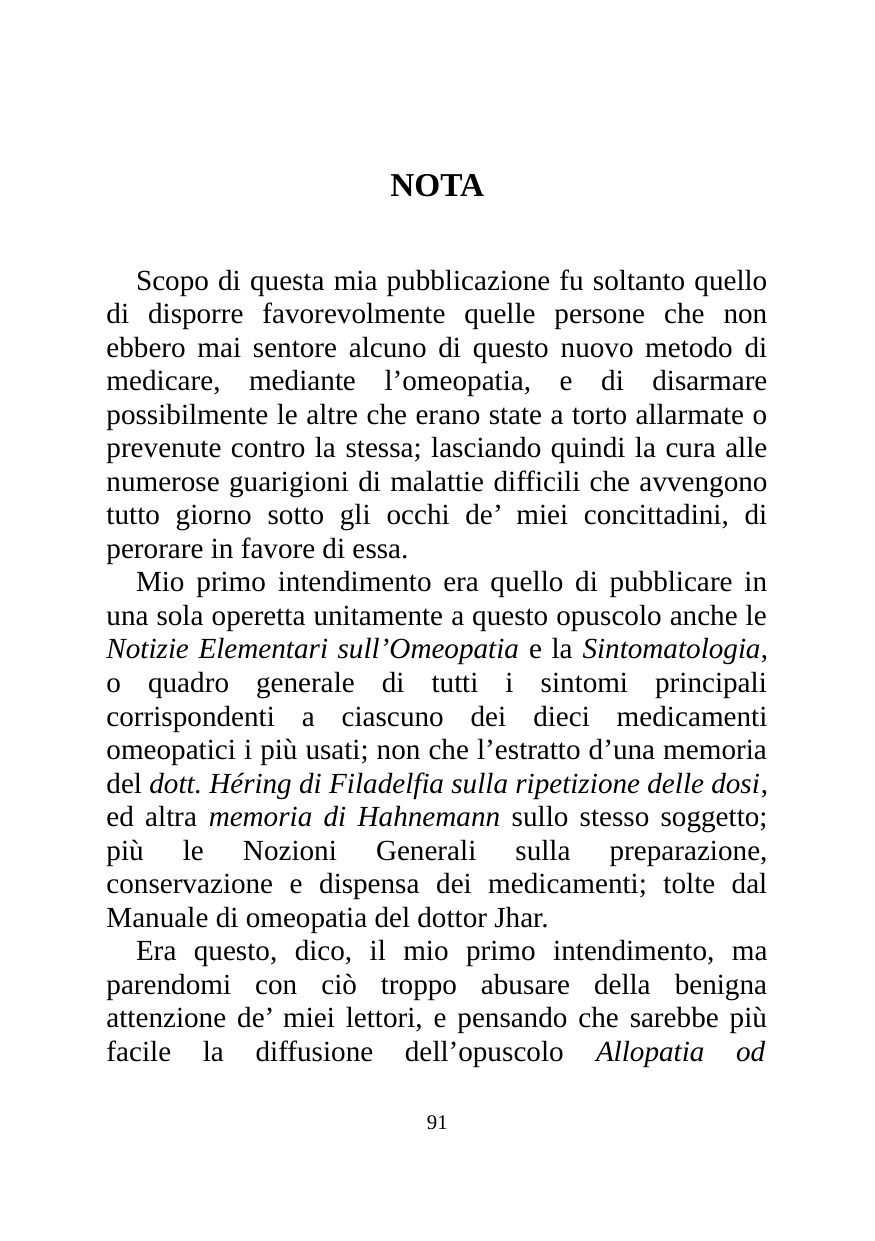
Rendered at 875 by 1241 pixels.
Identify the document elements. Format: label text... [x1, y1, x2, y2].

text Scopo di questa mia pubblicazione fu soltanto quello di disporre favorevolmente quelle persone che non ebbero mai sentore alcuno di questo nuovo metodo di medicare, mediante l’omeopatia, e di disarmare possibilmente le altre che erano state a torto allarmate o prevenute contro la stessa; lasciando quindi la cura alle numerose guarigioni di malattie difficili che avvengono tutto giorno sotto gli occhi de’ miei concittadini, di perorare in favore di essa. [106, 263, 768, 564]
subtitle NOTA [106, 165, 768, 204]
text Mio primo intendimento era quello di pubblicare in una sola operetta unitamente a questo opuscolo anche le Notizie Elementari sull’Omeopatia e la Sintomatologia, o quadro generale di tutti i sintomi principali corrispondenti a ciascuno dei dieci medicamenti omeopatici i più usati; non che l’estratto d’una memoria del dott. Héring di Filadelfia sulla ripetizione delle dosi, ed altra memoria di Hahnemann sullo stesso soggetto; più le Nozioni Generali sulla preparazione, conservazione e dispensa dei medicamenti; tolte dal Manuale di omeopatia del dottor Jhar. [106, 564, 768, 933]
text Era questo, dico, il mio primo intendimento, ma parendomi con ciò troppo abusare della benigna attenzione de’ miei lettori, e pensando che sarebbe più facile la diffusione dell’opuscolo Allopatia od [106, 933, 768, 1068]
